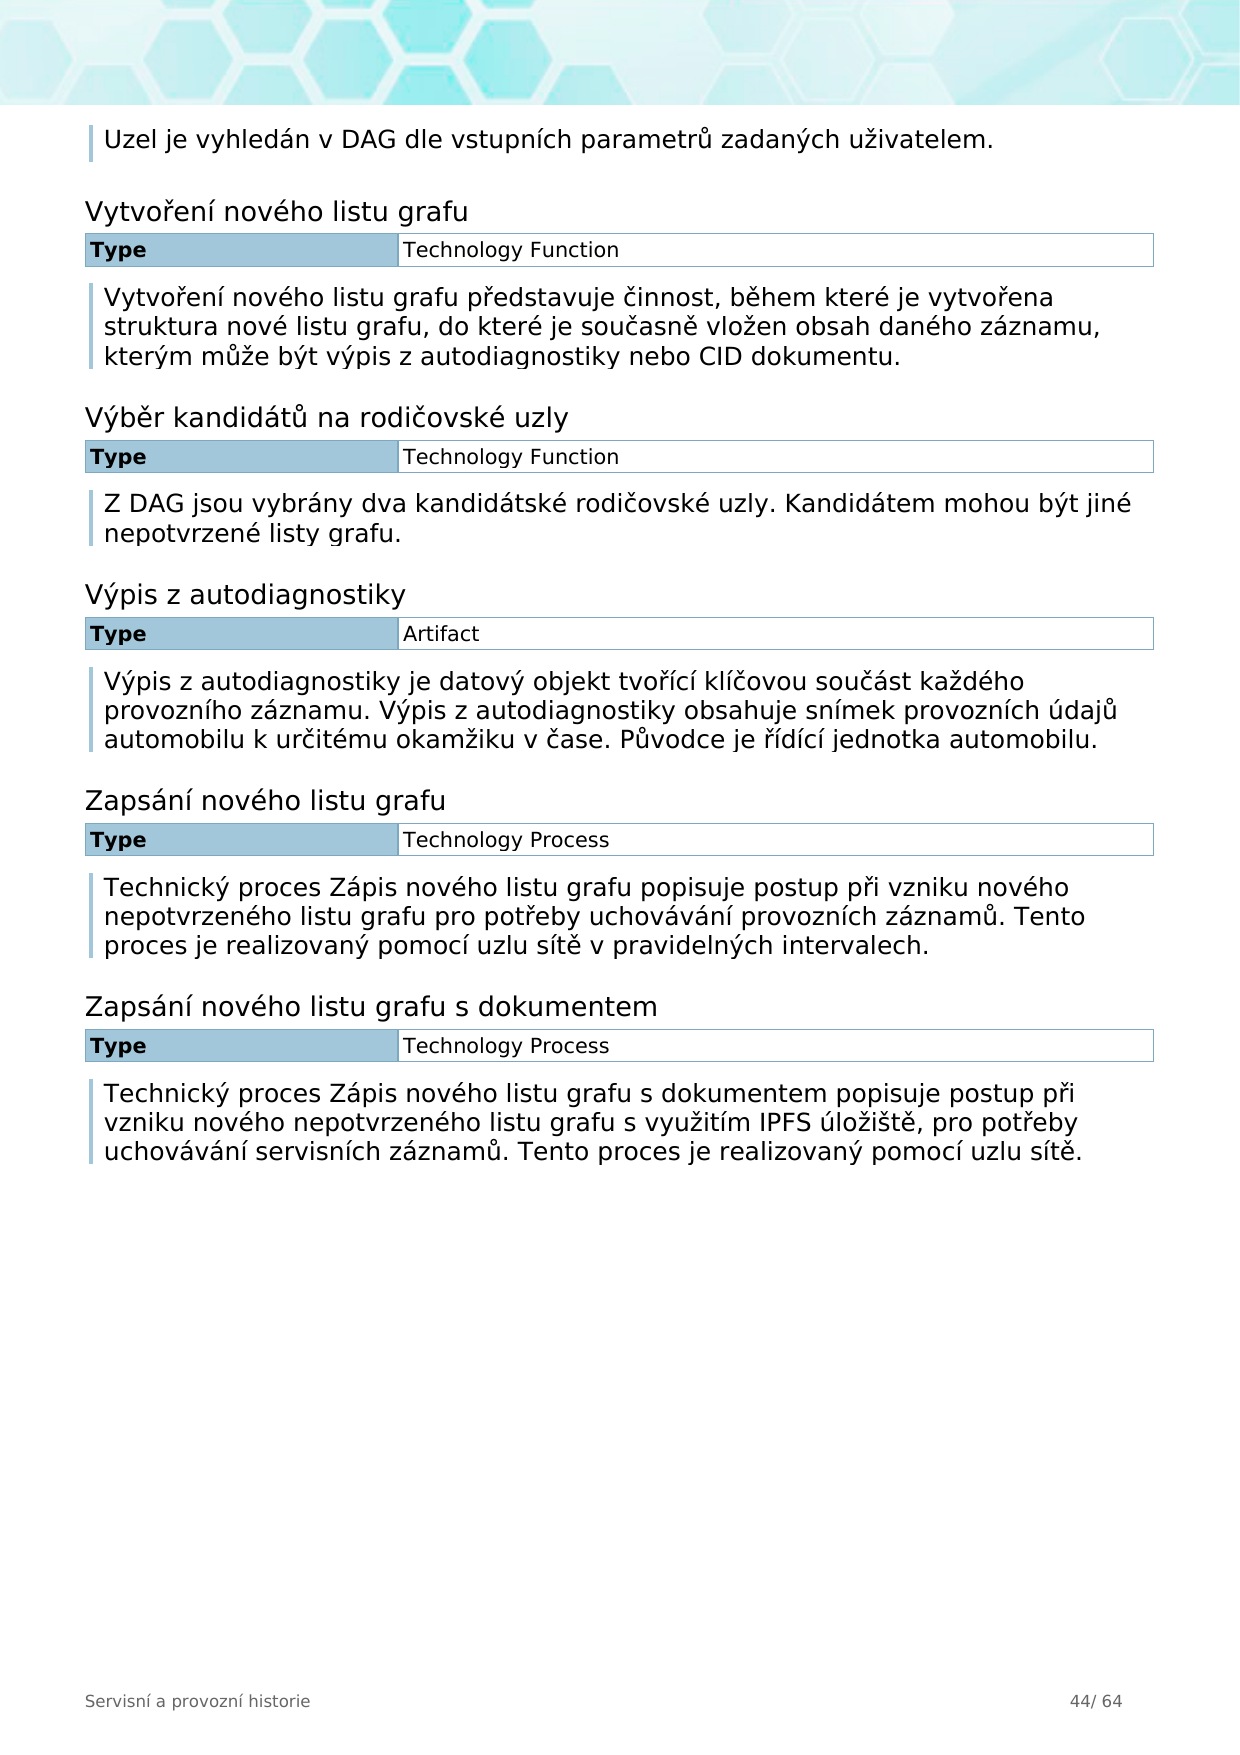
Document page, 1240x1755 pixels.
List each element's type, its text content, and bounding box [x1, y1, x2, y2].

table_cell [398, 473, 922, 489]
table_cell [0, 650, 84, 667]
table_cell [398, 958, 922, 992]
table_cell Type [86, 441, 397, 472]
table_cell Technology Function [399, 234, 1153, 266]
table_cell [1155, 490, 1239, 546]
table_cell [1091, 435, 1154, 439]
table_cell [1155, 473, 1239, 489]
table_cell [1091, 163, 1154, 196]
table_cell Technický proces Zápis nového listu grafu s dokumentem popisuje postup při vzniku nového nepotvrzeného listu grafu s využitím IPFS úložiště, pro potřeby uchovávání servisních záznamů. Tento proces je realizovaný pomocí uzlu sítě. [93, 1079, 1154, 1164]
table_cell Technology Process [399, 824, 1153, 855]
table_cell Technology Process [399, 1030, 1153, 1061]
table_cell [1155, 613, 1239, 617]
table_cell [1155, 1650, 1239, 1754]
table_cell [922, 1025, 1091, 1029]
table_cell [1155, 125, 1239, 162]
table_cell Vytvoření nového listu grafu představuje činnost, během které je vytvořena struktura nové listu grafu, do které je současně vložen obsah daného záznamu, kterým může být výpis z autodiagnostiky nebo CID dokumentu. [93, 283, 1154, 369]
table_cell [1091, 650, 1154, 667]
table_cell [1091, 473, 1154, 489]
table_cell [85, 667, 89, 752]
table_cell [398, 613, 922, 617]
table_cell Z DAG jsou vybrány dva kandidátské rodičovské uzly. Kandidátem mohou být jiné nepotvrzené listy grafu. [93, 490, 1154, 546]
table_cell [1155, 267, 1239, 283]
table_cell [1155, 992, 1239, 1025]
table_cell [85, 163, 89, 196]
table_cell [1091, 613, 1154, 617]
table_cell [1155, 1029, 1239, 1062]
table_cell / 64 [1091, 1650, 1154, 1754]
table_cell [1091, 819, 1154, 823]
table_cell [1155, 1063, 1239, 1079]
table_cell Uzel je vyhledán v DAG dle vstupních parametrů zadaných uživatelem. [93, 125, 1154, 162]
table_cell Výpis z autodiagnostiky [85, 579, 1154, 612]
table_cell [398, 105, 922, 125]
table_cell Zapsání nového listu grafu s dokumentem [85, 992, 1154, 1025]
table_cell [922, 1063, 1091, 1079]
table_cell [1155, 546, 1239, 579]
table_cell [0, 1650, 84, 1754]
table_cell [85, 650, 89, 667]
table_cell [0, 617, 84, 650]
table_cell [1091, 1063, 1154, 1079]
table_cell [89, 958, 398, 992]
table_cell [0, 267, 84, 283]
table_cell [85, 752, 89, 785]
table_cell [922, 1165, 1091, 1650]
table_cell [0, 1025, 84, 1029]
table_cell [89, 613, 398, 617]
table_cell [85, 1165, 89, 1650]
table_cell [922, 819, 1091, 823]
table_cell [922, 752, 1091, 785]
table_cell [1155, 163, 1239, 196]
table_cell [1091, 369, 1154, 402]
table_cell [1155, 229, 1239, 233]
table_cell [0, 856, 84, 873]
table_cell [0, 473, 84, 489]
table_cell [922, 105, 1091, 125]
table_cell [1091, 546, 1154, 579]
table_cell [0, 369, 84, 402]
table_cell [1155, 958, 1239, 992]
table_cell [1155, 785, 1239, 819]
table_cell [1155, 233, 1239, 267]
table_cell [85, 473, 89, 489]
table_cell [1155, 819, 1239, 823]
table_cell [0, 579, 84, 612]
table_cell [1155, 1165, 1239, 1650]
table_cell [89, 229, 398, 233]
table_cell [398, 1025, 922, 1029]
table_cell [85, 490, 89, 546]
table_cell [1155, 617, 1239, 650]
table_cell Type [86, 618, 397, 649]
table_cell Výpis z autodiagnostiky je datový objekt tvořící klíčovou součást každého provozního záznamu. Výpis z autodiagnostiky obsahuje snímek provozních údajů automobilu k určitému okamžiku v čase. Původce je řídící jednotka automobilu. [93, 667, 1154, 752]
table_cell [89, 752, 398, 785]
table_cell [1091, 229, 1154, 233]
table_cell [1091, 267, 1154, 283]
table_cell [85, 283, 89, 369]
table_cell [0, 1029, 84, 1062]
table_cell [89, 267, 398, 283]
table_cell Zapsání nového listu grafu [85, 785, 1154, 819]
table_cell [1155, 667, 1239, 752]
table_cell [0, 785, 84, 819]
table_cell [1155, 579, 1239, 612]
table_cell [0, 546, 84, 579]
table_cell [922, 856, 1091, 873]
table_cell [0, 283, 84, 369]
table_cell [89, 1025, 398, 1029]
table_cell [0, 873, 84, 958]
table_cell [398, 229, 922, 233]
table_cell [1155, 856, 1239, 873]
table_cell Type [86, 824, 397, 855]
table_cell [89, 546, 398, 579]
table_cell [398, 369, 922, 402]
table_cell [1155, 283, 1239, 369]
table_cell [0, 823, 84, 856]
table_cell [89, 473, 398, 489]
table_cell [85, 369, 89, 402]
table_cell [0, 958, 84, 992]
table_cell [89, 369, 398, 402]
table_cell [1091, 1025, 1154, 1029]
table_cell Type [86, 234, 397, 266]
table_cell [922, 613, 1091, 617]
table_cell [1155, 105, 1239, 125]
table_cell [1091, 958, 1154, 992]
table_cell [922, 435, 1091, 439]
table_cell [85, 1079, 89, 1164]
table_cell [922, 650, 1091, 667]
table_cell [922, 958, 1091, 992]
table_cell [85, 856, 89, 873]
table_cell [89, 819, 398, 823]
table_cell [1155, 196, 1239, 229]
table_cell [0, 490, 84, 546]
table_cell [89, 856, 398, 873]
table_cell [0, 440, 84, 473]
table_cell [1091, 105, 1154, 125]
table_cell [0, 196, 84, 229]
table_cell [398, 819, 922, 823]
table_cell [1091, 1165, 1154, 1650]
table_cell [0, 163, 84, 196]
table_cell [85, 546, 89, 579]
table_cell [89, 105, 398, 125]
table_cell [398, 546, 922, 579]
table_cell [85, 125, 89, 162]
table_cell [398, 1165, 922, 1650]
table_cell [0, 1165, 84, 1650]
table_cell [1155, 650, 1239, 667]
table_cell [398, 163, 922, 196]
table_cell [1155, 1025, 1239, 1029]
table_cell [0, 667, 84, 752]
table_cell [1155, 440, 1239, 473]
table_cell [85, 1063, 89, 1079]
table_cell [0, 105, 84, 125]
table_cell [922, 267, 1091, 283]
table_cell [0, 819, 84, 823]
table_cell [85, 105, 89, 125]
table_cell [85, 267, 89, 283]
table_cell [922, 369, 1091, 402]
table_cell [922, 163, 1091, 196]
table_cell [89, 163, 398, 196]
table_cell [1155, 402, 1239, 435]
table_cell Artifact [399, 618, 1153, 649]
table_cell [922, 546, 1091, 579]
table_cell Vytvoření nového listu grafu [85, 196, 1154, 229]
table_cell [1091, 752, 1154, 785]
table_cell [0, 992, 84, 1025]
table_cell [1155, 752, 1239, 785]
table_cell [922, 229, 1091, 233]
table_cell [398, 856, 922, 873]
table_cell [85, 958, 89, 992]
table_cell Servisní a provozní historie [85, 1650, 922, 1754]
table_cell [0, 613, 84, 617]
table_cell 44 [922, 1650, 1091, 1754]
table_cell [89, 650, 398, 667]
table_cell [398, 435, 922, 439]
table_cell [0, 229, 84, 233]
table_cell [0, 752, 84, 785]
table_cell [398, 267, 922, 283]
table_cell [398, 752, 922, 785]
table_cell [1155, 435, 1239, 439]
table_cell [0, 435, 84, 439]
table_cell Type [86, 1030, 397, 1061]
table_cell [1155, 873, 1239, 958]
table_cell [922, 473, 1091, 489]
table_cell [0, 233, 84, 267]
table_cell [89, 435, 398, 439]
table_cell [0, 1079, 84, 1164]
table_cell Technický proces Zápis nového listu grafu popisuje postup při vzniku nového nepotvrzeného listu grafu pro potřeby uchovávání provozních záznamů. Tento proces je realizovaný pomocí uzlu sítě v pravidelných intervalech. [93, 873, 1154, 958]
table_cell Technology Function [399, 441, 1153, 472]
table_cell [85, 873, 89, 958]
table_cell [0, 402, 84, 435]
table_cell Výběr kandidátů na rodičovské uzly [85, 402, 1154, 435]
table_cell [398, 1063, 922, 1079]
table_cell [1155, 369, 1239, 402]
table_cell [89, 1063, 398, 1079]
table_cell [1155, 823, 1239, 856]
table_cell [0, 125, 84, 162]
table_cell [1091, 856, 1154, 873]
table_cell [398, 650, 922, 667]
table_cell [89, 1165, 398, 1650]
table_cell [1155, 1079, 1239, 1164]
table_cell [0, 1063, 84, 1079]
